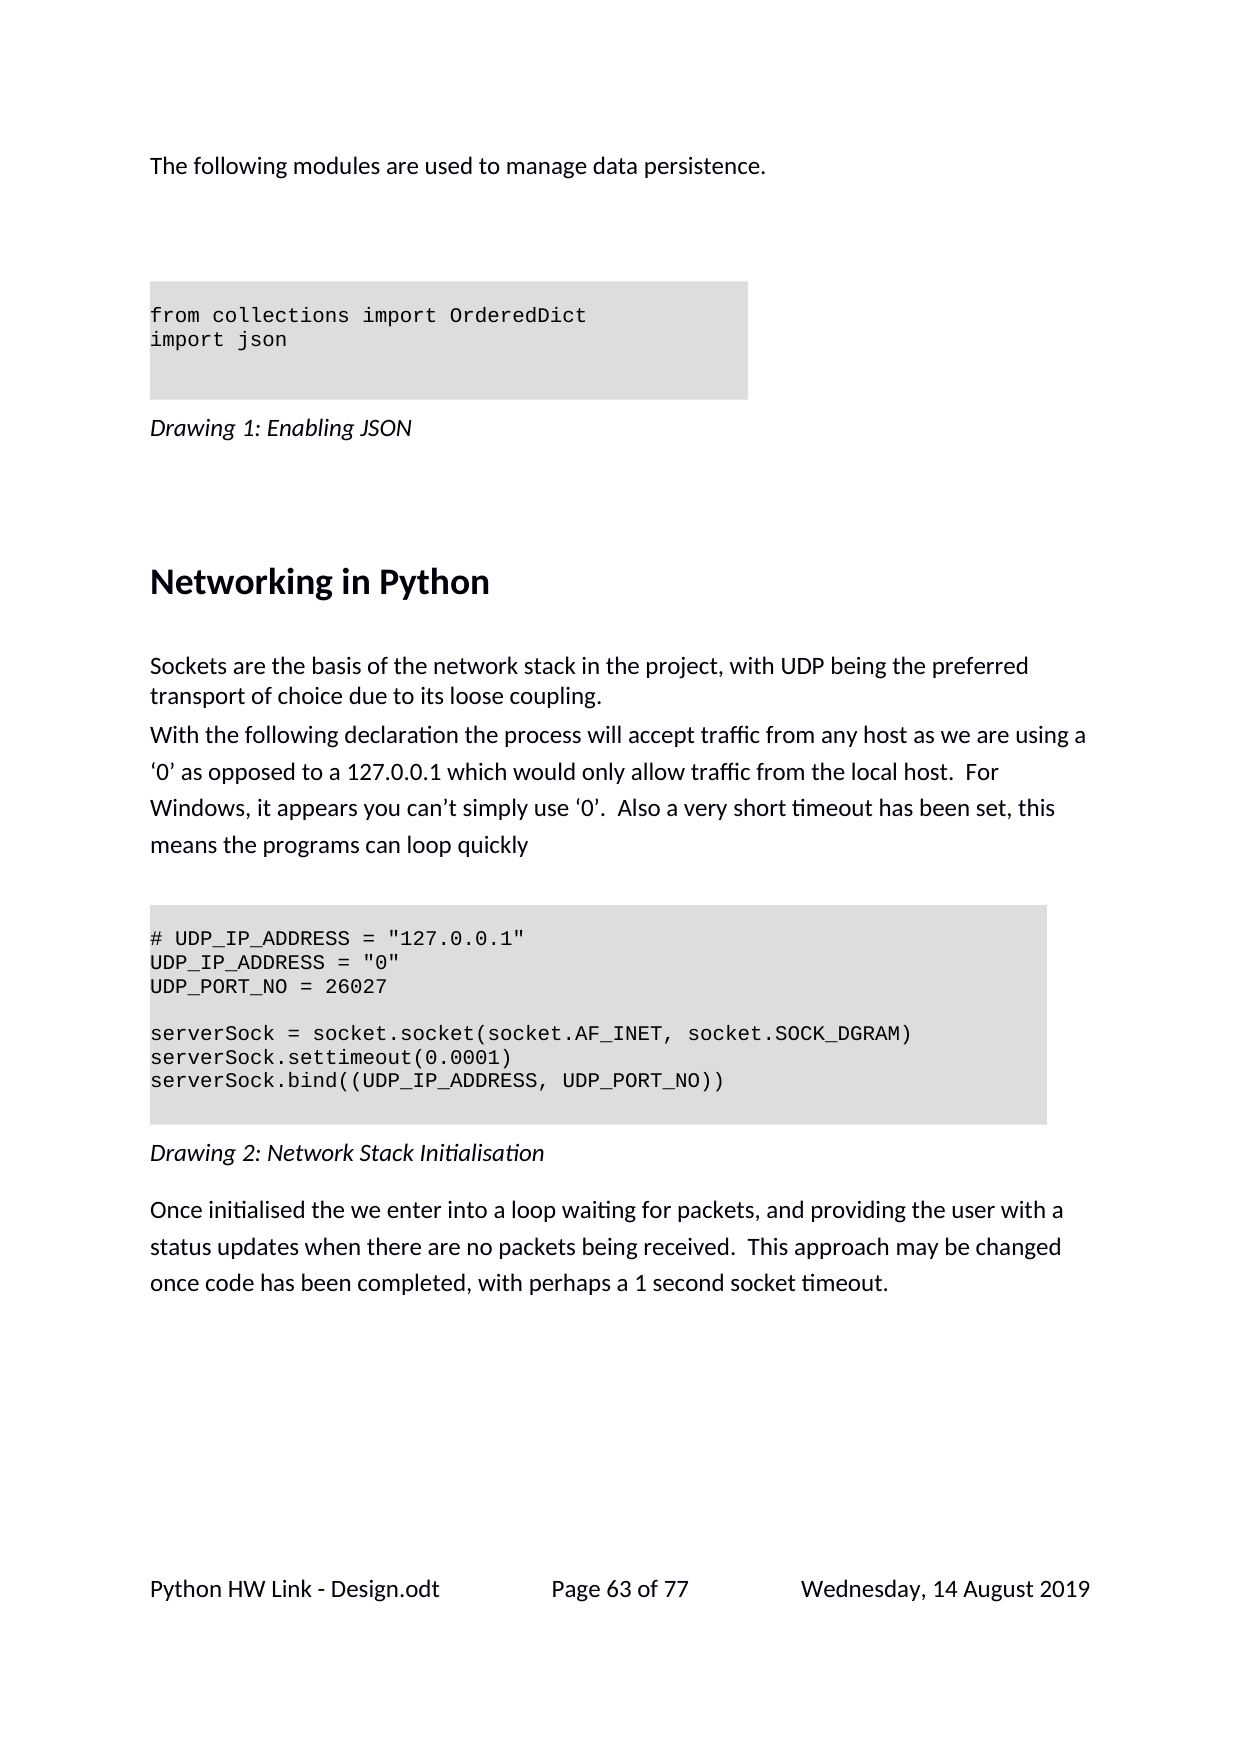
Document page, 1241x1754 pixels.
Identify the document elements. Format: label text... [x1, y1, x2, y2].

text The following modules are used to manage data persistence. [150, 150, 1090, 181]
subtitle Networking in Python [150, 558, 1090, 604]
text Once initialised the we enter into a loop waiting for packets, and providing the user with a status updates when there are no packets being received. This approach may be changed once code has been completed, with perhaps a 1 second socket timeout. [150, 880, 1090, 1298]
text With the following declaration the process will accept traffic from any host as we are using a ‘0’ as opposed to a 127.0.0.1 which would only allow traffic from the local host. For Windows, it appears you can’t simply use ‘0’. Also a very short timeout has been set, this means the programs can loop quickly [150, 719, 1090, 859]
text Drawing 2: Network Stack Initialisation [150, 1125, 1047, 1168]
text Drawing 1: Enabling JSON [150, 400, 748, 443]
text Sockets are the basis of the network stack in the project, with UDP being the preferred transport of choice due to its loose coupling. [150, 650, 1090, 711]
